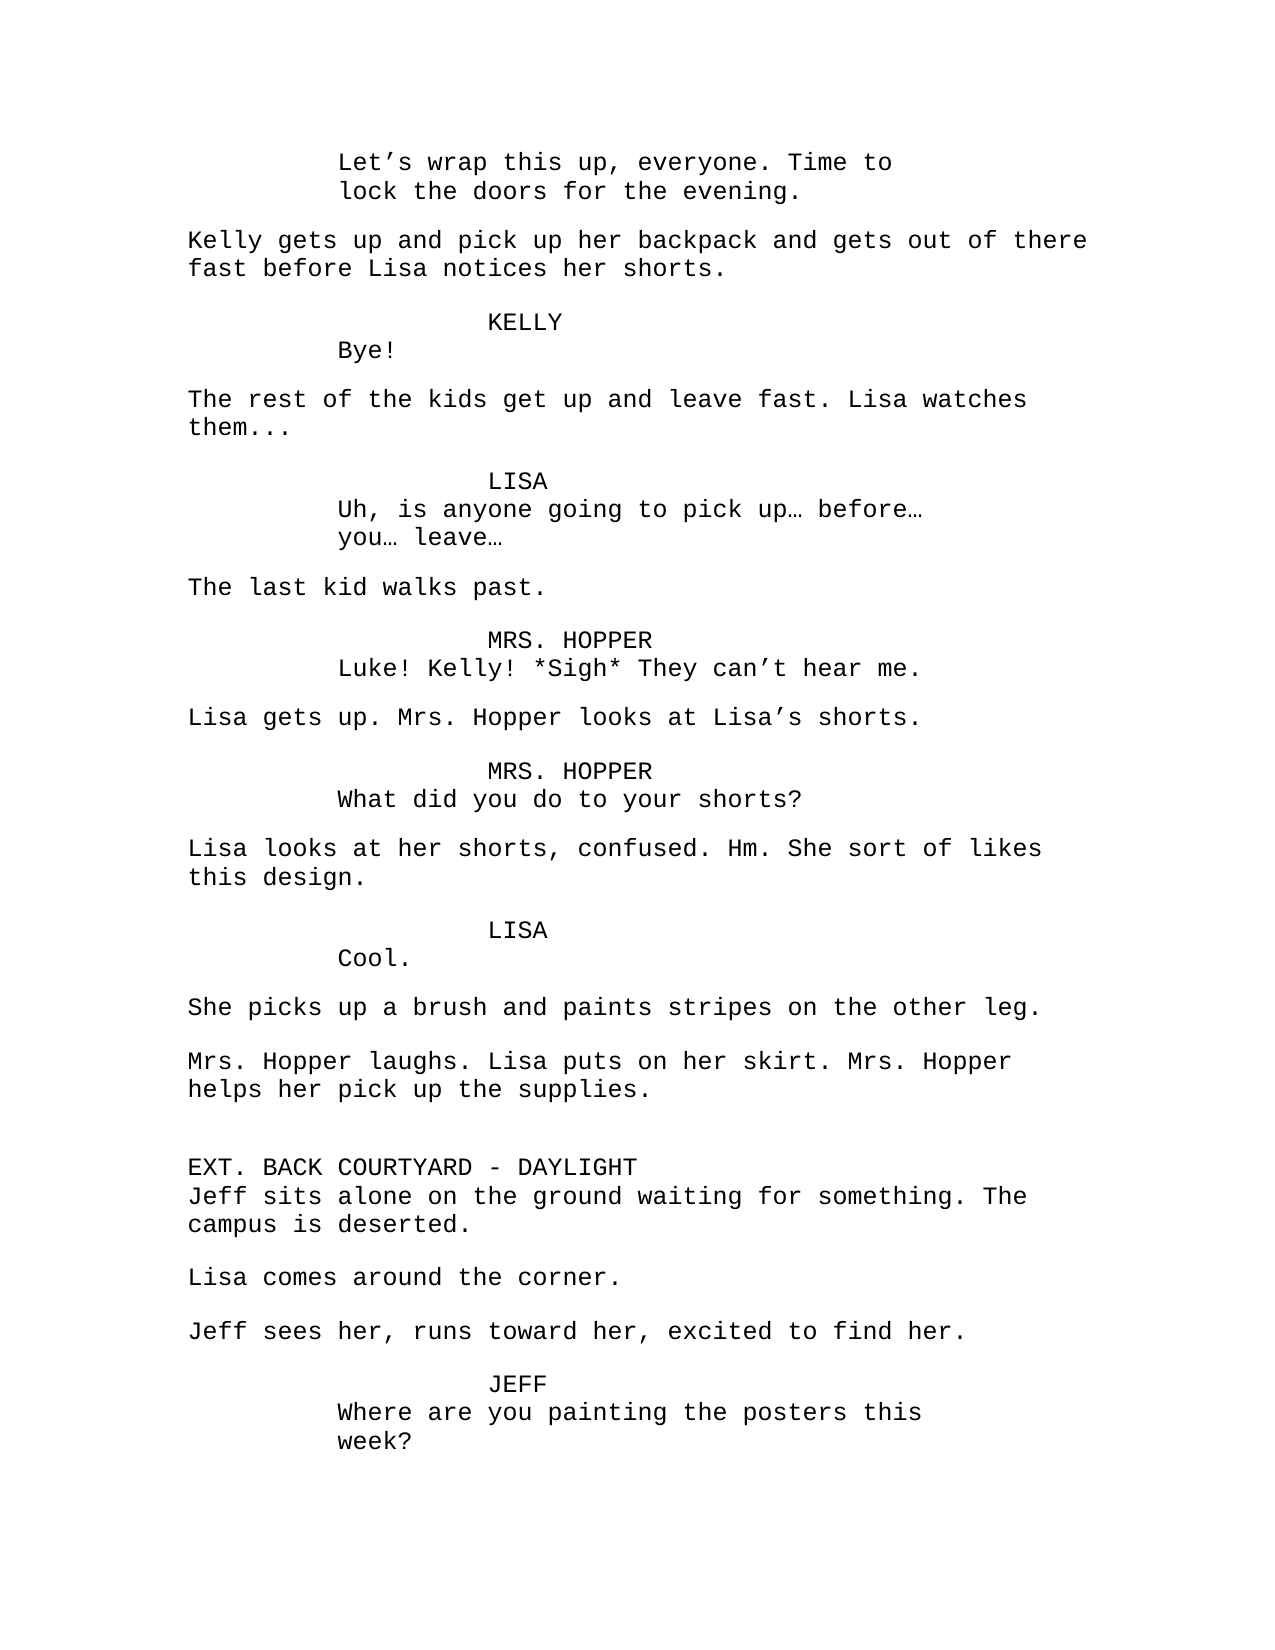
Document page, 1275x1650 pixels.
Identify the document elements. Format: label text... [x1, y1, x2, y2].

text Lisa comes around the corner. [187, 1265, 1087, 1293]
text JEFF [187, 1372, 1087, 1400]
text The rest of the kids get up and leave fast. Lisa watches them... [187, 387, 1087, 443]
text Let’s wrap this up, everyone. Time to lock the doors for the evening. [337, 150, 937, 207]
text Mrs. Hopper laughs. Lisa puts on her skirt. Mrs. Hopper helps her pick up the supplies. [187, 1048, 1087, 1105]
text Lisa gets up. Mrs. Hopper looks at Lisa’s shorts. [187, 705, 1087, 733]
text Cool. [337, 946, 937, 974]
text LISA [187, 468, 1087, 497]
subtitle EXT. BACK COURTYARD - DAYLIGHT [187, 1155, 1087, 1183]
text Kelly gets up and pick up her backpack and gets out of there fast before Lisa notices her shorts. [187, 227, 1087, 284]
text What did you do to your shorts? [337, 787, 937, 815]
text Jeff sits alone on the ground waiting for something. The campus is deserted. [187, 1183, 1087, 1240]
text Jeff sees her, runs toward her, excited to find her. [187, 1318, 1087, 1347]
text She picks up a brush and paints stripes on the other leg. [187, 995, 1087, 1023]
text Uh, is anyone going to pick up… before… you… leave… [337, 497, 937, 553]
text The last kid walks past. [187, 574, 1087, 602]
text KELLY [187, 309, 1087, 337]
text MRS. HOPPER [187, 627, 1087, 656]
text Where are you painting the posters this week? [337, 1400, 937, 1457]
text LISA [187, 917, 1087, 946]
text MRS. HOPPER [187, 758, 1087, 787]
text Bye! [337, 337, 937, 366]
text Luke! Kelly! *Sigh* They can’t hear me. [337, 656, 937, 684]
text Lisa looks at her shorts, confused. Hm. She sort of likes this design. [187, 836, 1087, 892]
